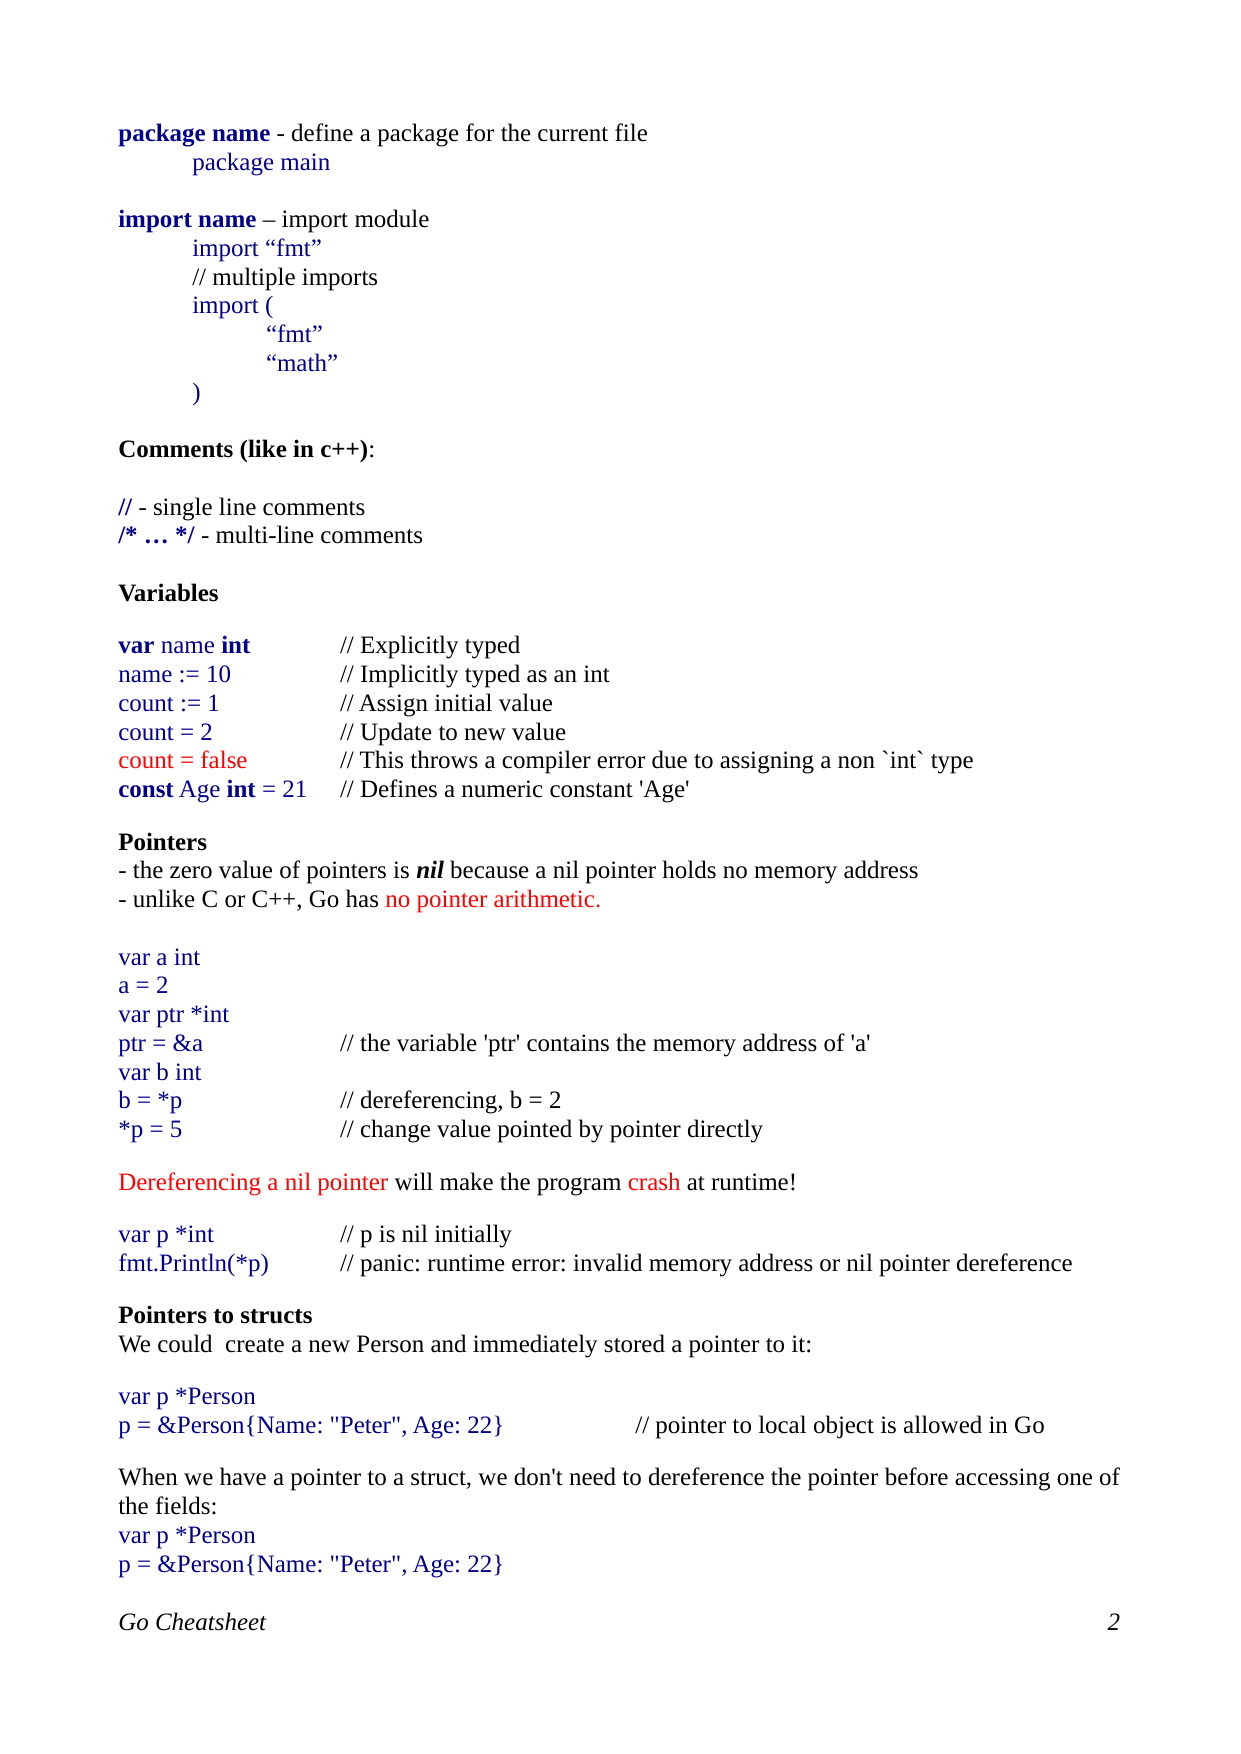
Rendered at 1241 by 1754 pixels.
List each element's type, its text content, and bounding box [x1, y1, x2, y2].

text - the zero value of pointers is nil because a nil pointer holds no memory address [118, 855, 1122, 884]
text // - single line comments [118, 492, 1122, 521]
text // multiple imports [118, 262, 1122, 291]
text var a int [118, 942, 1122, 970]
text import name – import module [118, 204, 1122, 233]
text import “fmt” [118, 233, 1122, 262]
text Pointers [118, 827, 1122, 855]
text package main [118, 147, 1122, 176]
text var b int [118, 1057, 1122, 1085]
text Variables [118, 578, 1122, 607]
text - unlike C or C++, Go has no pointer arithmetic. [118, 884, 1122, 913]
text ptr = &a // the variable 'ptr' contains the memory address of 'a' [118, 1028, 1122, 1057]
text p = &Person{Name: "Peter", Age: 22} // pointer to local object is allowed in Go [118, 1410, 1122, 1439]
text Dereferencing a nil pointer will make the program crash at runtime! [118, 1167, 1122, 1195]
text count := 1 // Assign initial value [118, 688, 1122, 717]
text var name int // Explicitly typed [118, 631, 1122, 659]
text Pointers to structs [118, 1300, 1122, 1329]
text var p *Person [118, 1520, 1122, 1549]
text const Age int = 21 // Defines a numeric constant 'Age' [118, 774, 1122, 803]
text count = 2 // Update to new value [118, 717, 1122, 746]
text import ( [118, 291, 1122, 319]
text name := 10 // Implicitly typed as an int [118, 659, 1122, 688]
text “math” [118, 348, 1122, 377]
text a = 2 [118, 970, 1122, 999]
text Comments (like in c++): [118, 434, 1122, 463]
text When we have a pointer to a struct, we don't need to dereference the pointer before accessing one of the fields: [118, 1462, 1122, 1520]
text “fmt” [118, 319, 1122, 348]
text ) [118, 377, 1122, 406]
text fmt.Println(*p) // panic: runtime error: invalid memory address or nil pointer dereference [118, 1248, 1122, 1276]
text package name - define a package for the current file [118, 118, 1122, 147]
text var ptr *int [118, 999, 1122, 1028]
text var p *int // p is nil initially [118, 1219, 1122, 1248]
text /* … */ - multi-line comments [118, 521, 1122, 549]
text count = false // This throws a compiler error due to assigning a non `int` type [118, 746, 1122, 774]
text p = &Person{Name: "Peter", Age: 22} [118, 1549, 1122, 1577]
text var p *Person [118, 1381, 1122, 1410]
text b = *p // dereferencing, b = 2 [118, 1085, 1122, 1114]
text *p = 5 // change value pointed by pointer directly [118, 1114, 1122, 1143]
text We could create a new Person and immediately stored a pointer to it: [118, 1329, 1122, 1358]
